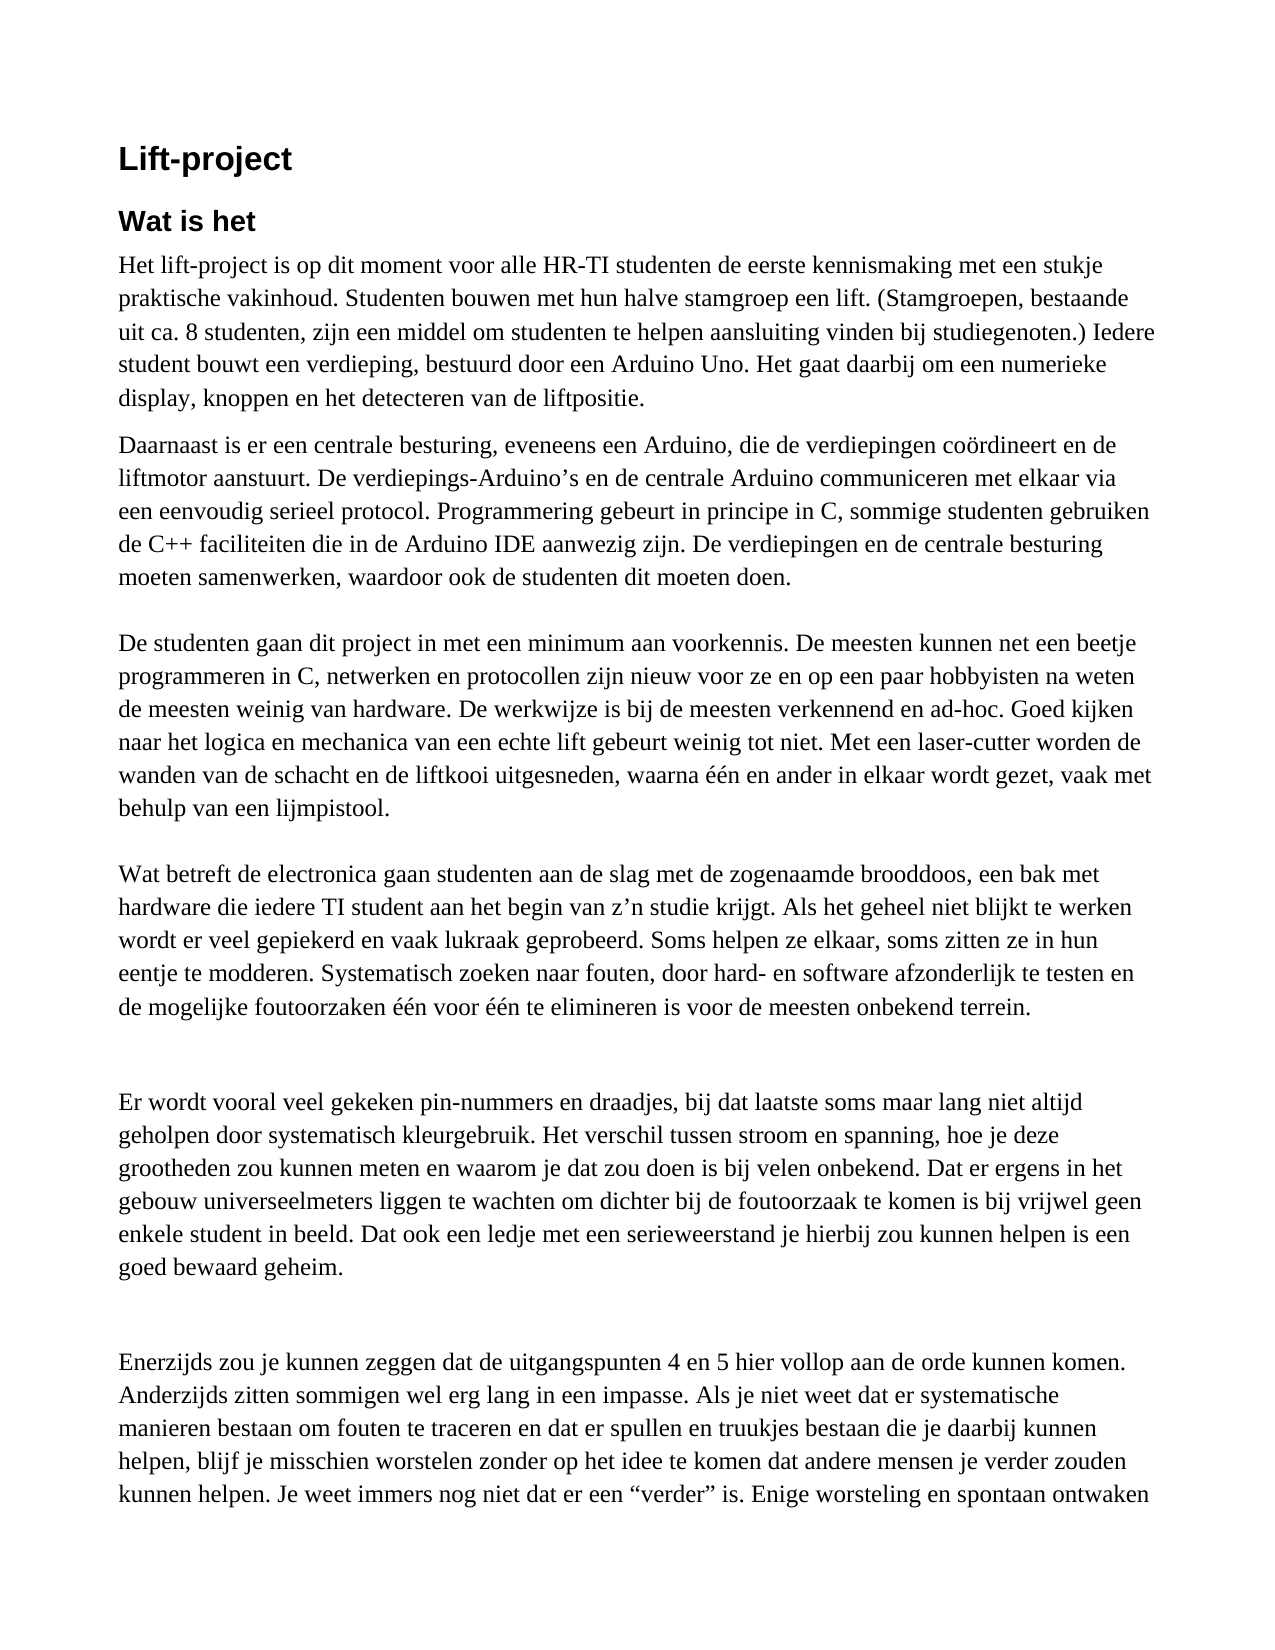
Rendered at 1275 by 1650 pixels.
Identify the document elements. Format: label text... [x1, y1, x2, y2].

text Er wordt vooral veel gekeken pin-nummers en draadjes, bij dat laatste soms maar lang niet altijd geholpen door systematisch kleurgebruik. Het verschil tussen stroom en spanning, hoe je deze grootheden zou kunnen meten en waarom je dat zou doen is bij velen onbekend. Dat er ergens in het gebouw universeelmeters liggen te wachten om dichter bij de foutoorzaak te komen is bij vrijwel geen enkele student in beeld. Dat ook een ledje met een serieweerstand je hierbij zou kunnen helpen is een goed bewaard geheim. [118, 1087, 1157, 1281]
text Het lift-project is op dit moment voor alle HR-TI studenten de eerste kennismaking met een stukje praktische vakinhoud. Studenten bouwen met hun halve stamgroep een lift. (Stamgroepen, bestaande uit ca. 8 studenten, zijn een middel om studenten te helpen aansluiting vinden bij studiegenoten.) Iedere student bouwt een verdieping, bestuurd door een Arduino Uno. Het gaat daarbij om een numerieke display, knoppen en het detecteren van de liftpositie. [118, 251, 1157, 411]
subtitle Wat is het [118, 204, 1157, 238]
text Enerzijds zou je kunnen zeggen dat de uitgangspunten 4 en 5 hier vollop aan de orde kunnen komen. Anderzijds zitten sommigen wel erg lang in een impasse. Als je niet weet dat er systematische manieren bestaan om fouten te traceren en dat er spullen en truukjes bestaan die je daarbij kunnen helpen, blijf je misschien worstelen zonder op het idee te komen dat andere mensen je verder zouden kunnen helpen. Je weet immers nog niet dat er een “verder” is. Enige worsteling en spontaan ontwaken [118, 1347, 1157, 1508]
subtitle Lift-project [118, 139, 1157, 177]
text Daarnaast is er een centrale besturing, eveneens een Arduino, die de verdiepingen coördineert en de liftmotor aanstuurt. De verdiepings-Arduino’s en de centrale Arduino communiceren met elkaar via een eenvoudig serieel protocol. Programmering gebeurt in principe in C, sommige studenten gebruiken de C++ faciliteiten die in de Arduino IDE aanwezig zijn. De verdiepingen en de centrale besturing moeten samenwerken, waardoor ook de studenten dit moeten doen. De studenten gaan dit project in met een minimum aan voorkennis. De meesten kunnen net een beetje programmeren in C, netwerken en protocollen zijn nieuw voor ze en op een paar hobbyisten na weten de meesten weinig van hardware. De werkwijze is bij de meesten verkennend en ad-hoc. Goed kijken naar het logica en mechanica van een echte lift gebeurt weinig tot niet. Met een laser-cutter worden de wanden van de schacht en de liftkooi uitgesneden, waarna één en ander in elkaar wordt gezet, vaak met behulp van een lijmpistool. Wat betreft de electronica gaan studenten aan de slag met de zogenaamde brooddoos, een bak met hardware die iedere TI student aan het begin van z’n studie krijgt. Als het geheel niet blijkt te werken wordt er veel gepiekerd en vaak lukraak geprobeerd. Soms helpen ze elkaar, soms zitten ze in hun eentje te modderen. Systematisch zoeken naar fouten, door hard- en software afzonderlijk te testen en de mogelijke foutoorzaken één voor één te elimineren is voor de meesten onbekend terrein. [118, 430, 1157, 1020]
